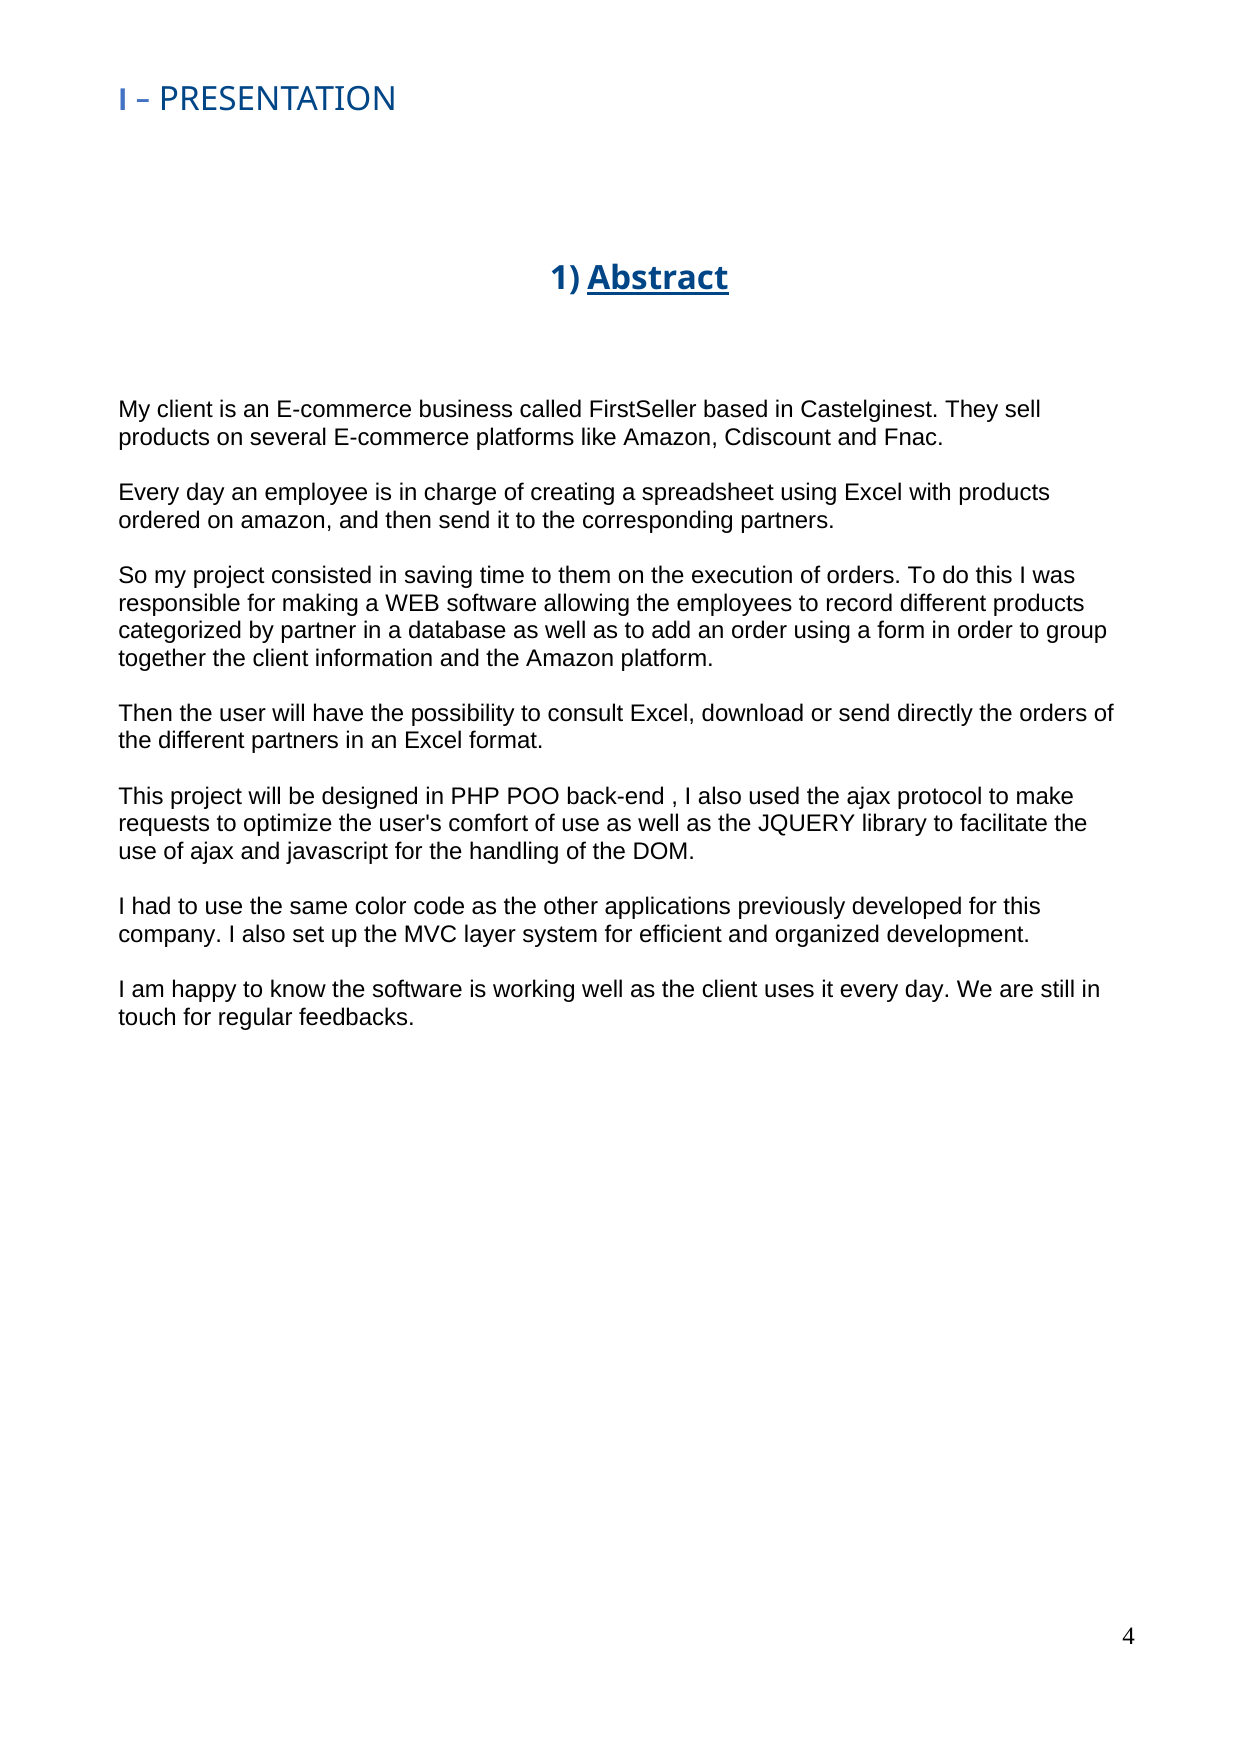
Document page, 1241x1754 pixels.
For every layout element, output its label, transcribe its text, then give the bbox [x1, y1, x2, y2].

text This project will be designed in PHP POO back-end , I also used the ajax protocol to make requests to optimize the user's comfort of use as well as the JQUERY library to facilitate the use of ajax and javascript for the handling of the DOM. [118, 782, 1122, 864]
text My client is an E-commerce business called FirstSeller based in Castelginest. They sell products on several E-commerce platforms like Amazon, Cdiscount and Fnac. [118, 395, 1122, 450]
text Every day an employee is in charge of creating a spreadsheet using Excel with products ordered on amazon, and then send it to the corresponding partners. [118, 478, 1122, 533]
text So my project consisted in saving time to them on the execution of orders. To do this I was responsible for making a WEB software allowing the employees to record different products categorized by partner in a database as well as to add an order using a form in order to group together the client information and the Amazon platform. [118, 561, 1122, 671]
text I am happy to know the software is working well as the client uses it every day. We are still in touch for regular feedbacks. [118, 975, 1122, 1030]
text I – PRESENTATION [118, 75, 1122, 120]
list Abstract [156, 254, 1122, 299]
text Then the user will have the possibility to consult Excel, download or send directly the orders of the different partners in an Excel format. [118, 699, 1122, 754]
text I had to use the same color code as the other applications previously developed for this company. I also set up the MVC layer system for efficient and organized development. [118, 892, 1122, 947]
